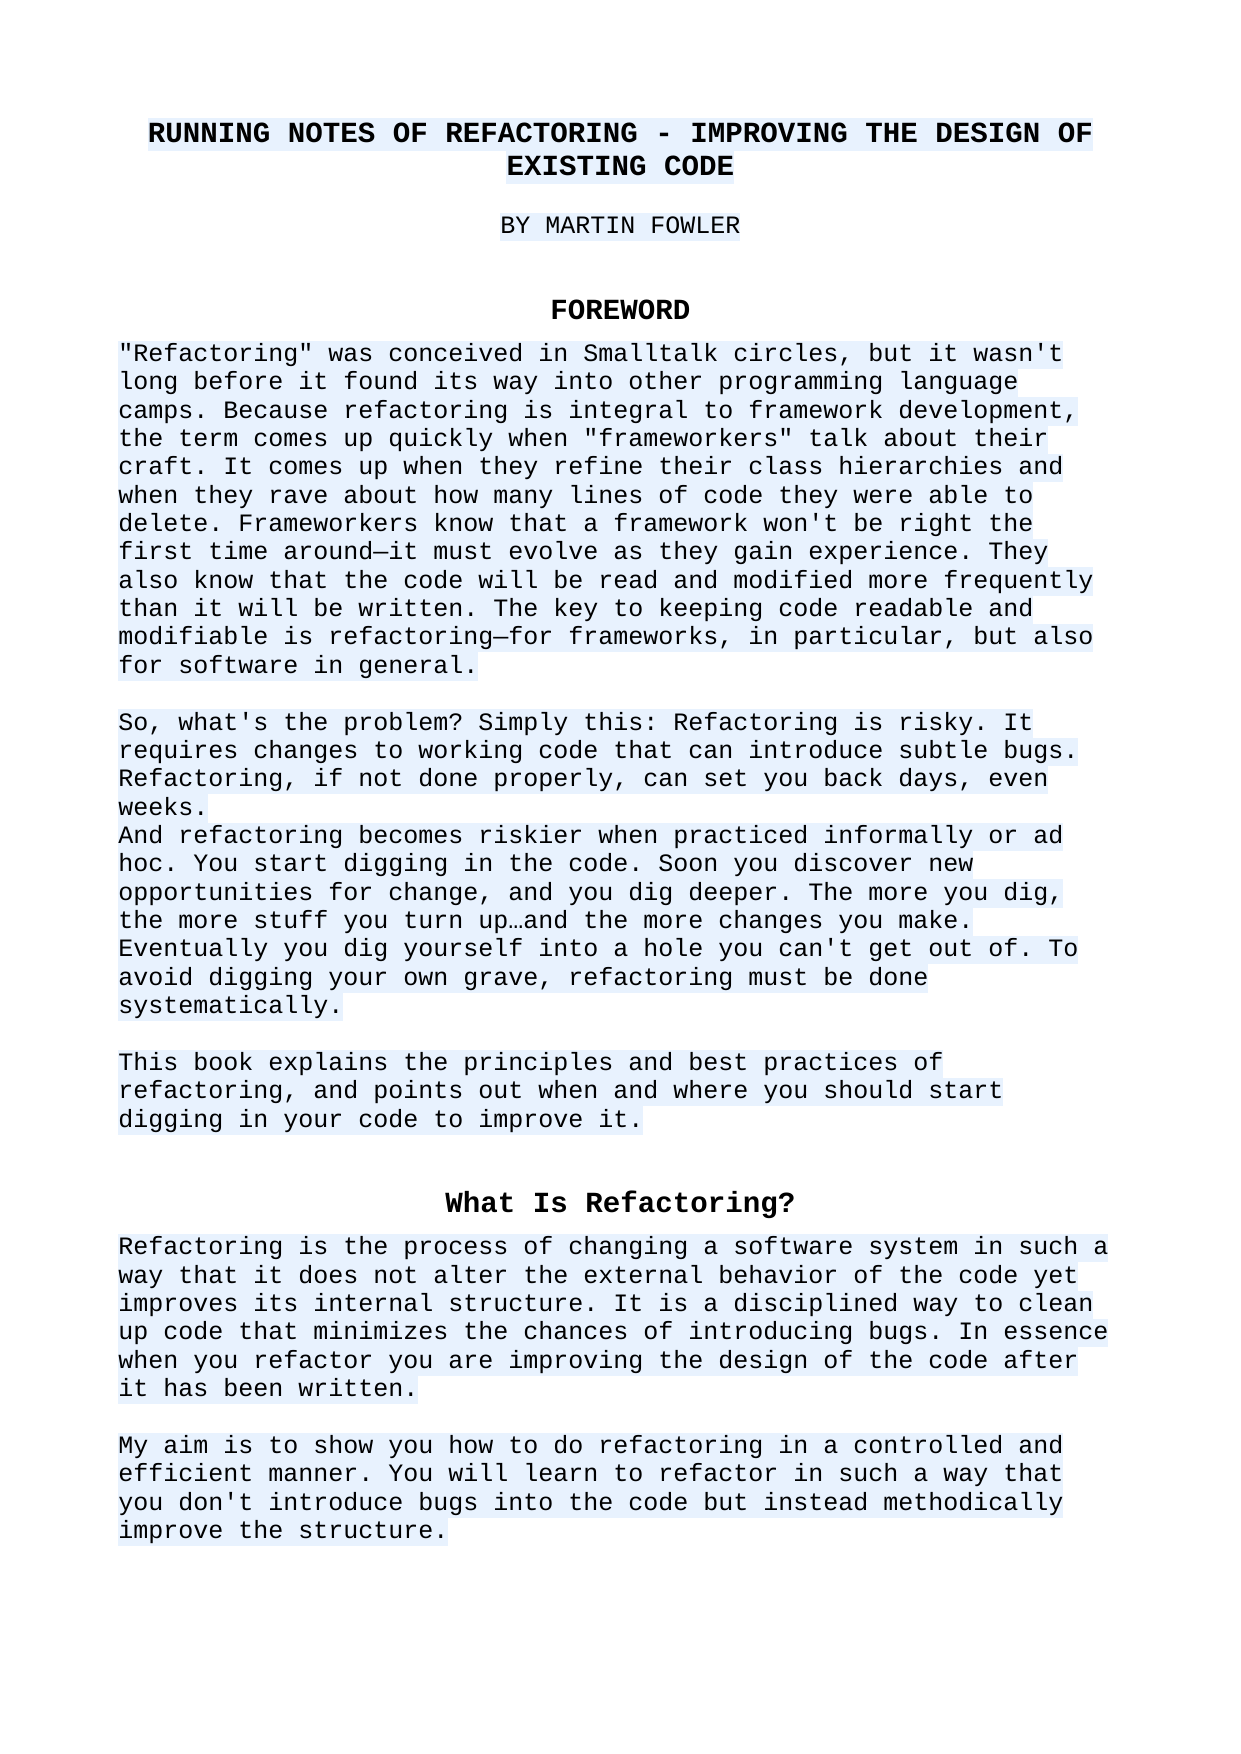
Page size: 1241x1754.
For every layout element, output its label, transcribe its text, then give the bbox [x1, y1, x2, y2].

text Refactoring is the process of changing a software system in such a way that it does not alter the external behavior of the code yet improves its internal structure. It is a disciplined way to clean up code that minimizes the chances of introducing bugs. In essence when you refactor you are improving the design of the code after it has been written. [118, 1234, 1122, 1404]
text My aim is to show you how to do refactoring in a controlled and efficient manner. You will learn to refactor in such a way that you don't introduce bugs into the code but instead methodically improve the structure. [118, 1433, 1122, 1546]
text RUNNING NOTES OF REFACTORING - IMPROVING THE DESIGN OF EXISTING CODE [118, 118, 1122, 184]
text "Refactoring" was conceived in Smalltalk circles, but it wasn't long before it found its way into other programming language camps. Because refactoring is integral to framework development, [118, 341, 1122, 426]
subtitle What Is Refactoring? [118, 1188, 1122, 1221]
text the term comes up quickly when "frameworkers" talk about their craft. It comes up when they refine their class hierarchies and when they rave about how many lines of code they were able to [118, 426, 1122, 511]
text So, what's the problem? Simply this: Refactoring is risky. It requires changes to working code that can introduce subtle bugs. Refactoring, if not done properly, can set you back days, even weeks. [118, 709, 1122, 823]
text This book explains the principles and best practices of refactoring, and points out when and where you should start digging in your code to improve it. [118, 1050, 1122, 1135]
text the more stuff you turn up…and the more changes you make. Eventually you dig yourself into a hole you can't get out of. To avoid digging your own grave, refactoring must be done systematically. [118, 908, 1122, 1021]
subtitle FOREWORD [118, 295, 1122, 328]
text than it will be written. The key to keeping code readable and modifiable is refactoring—for frameworks, in particular, but also for software in general. [118, 596, 1122, 681]
text delete. Frameworkers know that a framework won't be right the first time around—it must evolve as they gain experience. They also know that the code will be read and modified more frequently [118, 511, 1122, 596]
text And refactoring becomes riskier when practiced informally or ad hoc. You start digging in the code. Soon you discover new opportunities for change, and you dig deeper. The more you dig, [118, 823, 1122, 908]
text BY MARTIN FOWLER [118, 213, 1122, 241]
